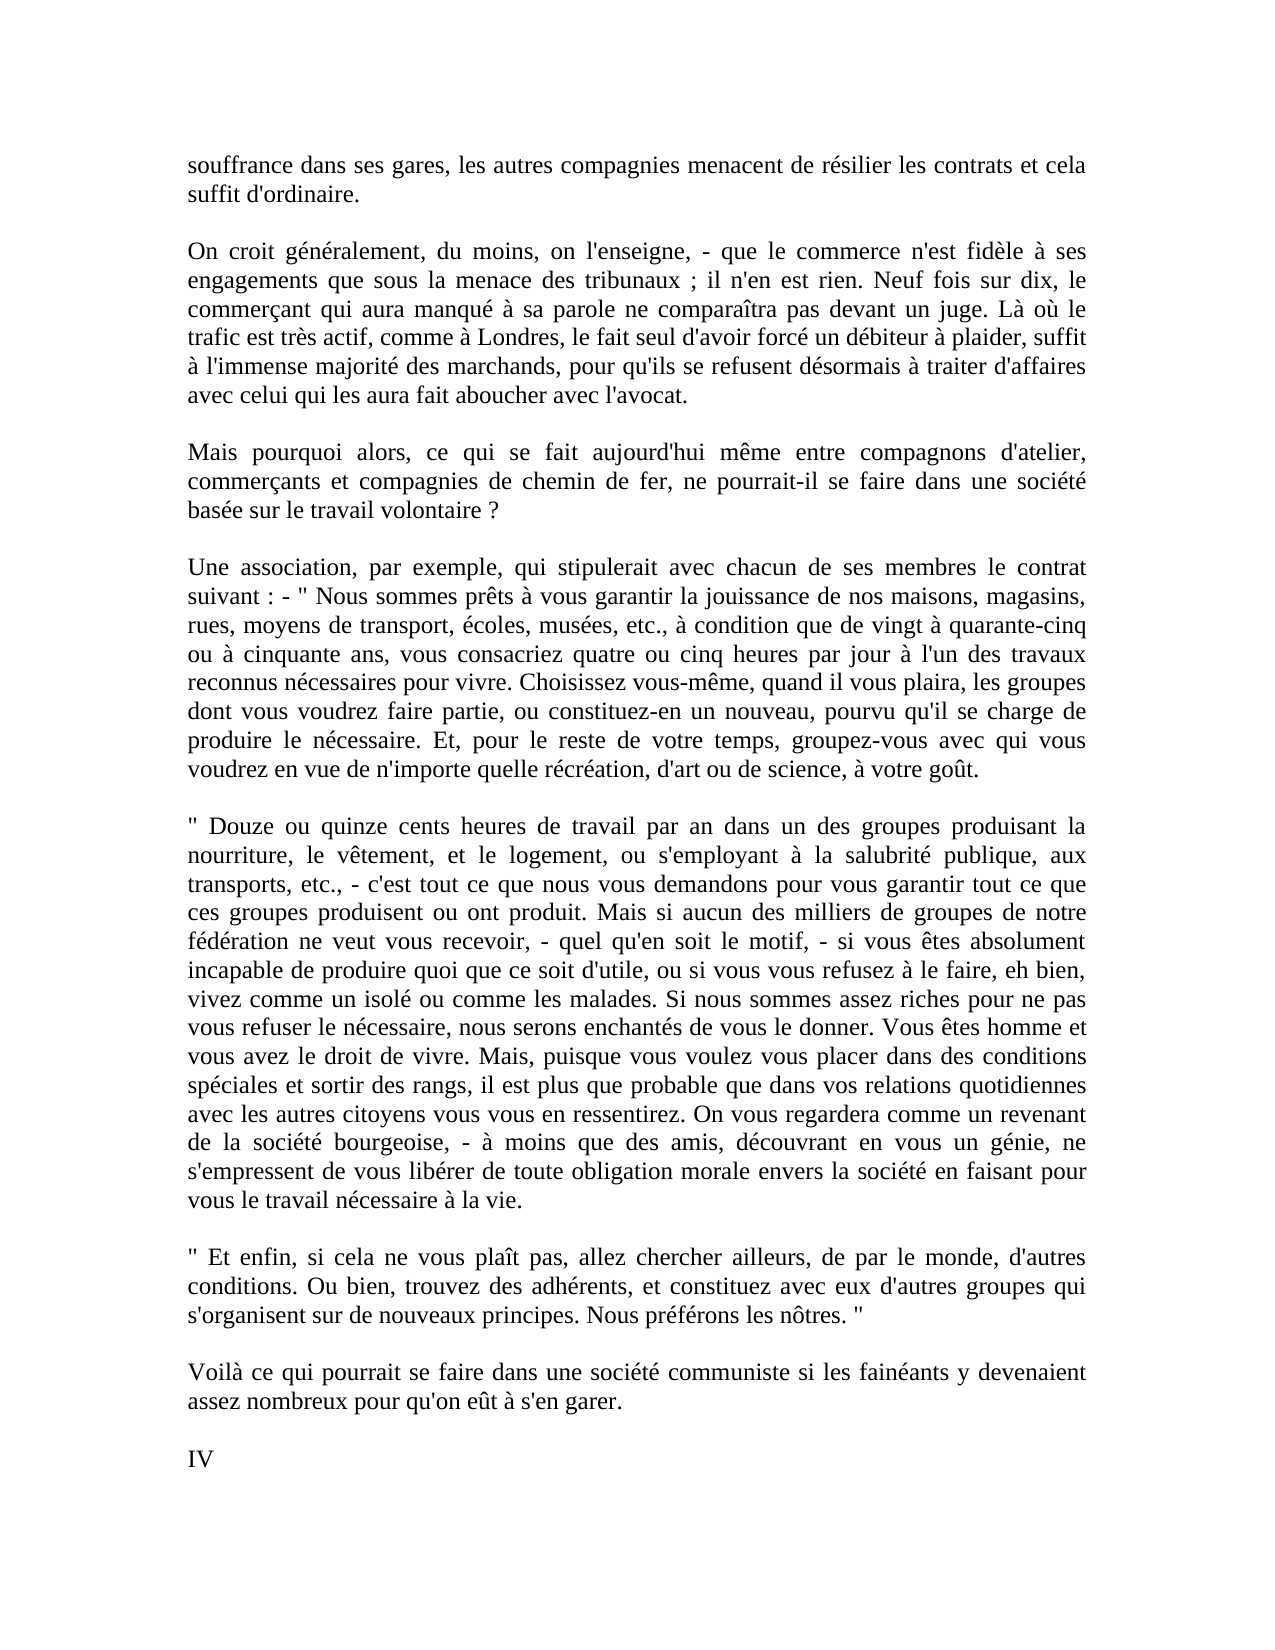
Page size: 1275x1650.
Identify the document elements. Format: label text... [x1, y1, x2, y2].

text On croit généralement, du moins, on l'enseigne, - que le commerce n'est fidèle à ses engagements que sous la menace des tribunaux ; il n'en est rien. Neuf fois sur dix, le commerçant qui aura manqué à sa parole ne comparaîtra pas devant un juge. Là où le trafic est très actif, comme à Londres, le fait seul d'avoir forcé un débiteur à plaider, suffit à l'immense majorité des marchands, pour qu'ils se refusent désormais à traiter d'affaires avec celui qui les aura fait aboucher avec l'avocat. [187, 236, 1087, 409]
text " Douze ou quinze cents heures de travail par an dans un des groupes produisant la nourriture, le vêtement, et le logement, ou s'employant à la salubrité publique, aux transports, etc., - c'est tout ce que nous vous demandons pour vous garantir tout ce que ces groupes produisent ou ont produit. Mais si aucun des milliers de groupes de notre fédération ne veut vous recevoir, - quel qu'en soit le motif, - si vous êtes absolument incapable de produire quoi que ce soit d'utile, ou si vous vous refusez à le faire, eh bien, vivez comme un isolé ou comme les malades. Si nous sommes assez riches pour ne pas vous refuser le nécessaire, nous serons enchantés de vous le donner. Vous êtes homme et vous avez le droit de vivre. Mais, puisque vous voulez vous placer dans des conditions spéciales et sortir des rangs, il est plus que probable que dans vos relations quotidiennes avec les autres citoyens vous vous en ressentirez. On vous regardera comme un revenant de la société bourgeoise, - à moins que des amis, découvrant en vous un génie, ne s'empressent de vous libérer de toute obligation morale envers la société en faisant pour vous le travail nécessaire à la vie. [187, 811, 1087, 1214]
text Mais pourquoi alors, ce qui se fait aujourd'hui même entre compagnons d'atelier, commerçants et compagnies de chemin de fer, ne pourrait-il se faire dans une société basée sur le travail volontaire ? [187, 437, 1087, 524]
text Voilà ce qui pourrait se faire dans une société communiste si les fainéants y devenaient assez nombreux pour qu'on eût à s'en garer. [187, 1357, 1087, 1415]
text Une association, par exemple, qui stipulerait avec chacun de ses membres le contrat suivant : - " Nous sommes prêts à vous garantir la jouissance de nos maisons, magasins, rues, moyens de transport, écoles, musées, etc., à condition que de vingt à quarante-cinq ou à cinquante ans, vous consacriez quatre ou cinq heures par jour à l'un des travaux reconnus nécessaires pour vivre. Choisissez vous-même, quand il vous plaira, les groupes dont vous voudrez faire partie, ou constituez-en un nouveau, pourvu qu'il se charge de produire le nécessaire. Et, pour le reste de votre temps, groupez-vous avec qui vous voudrez en vue de n'importe quelle récréation, d'art ou de science, à votre goût. [187, 552, 1087, 782]
text souffrance dans ses gares, les autres compagnies menacent de résilier les contrats et cela suffit d'ordinaire. [187, 150, 1087, 207]
text IV [187, 1444, 1087, 1472]
text " Et enfin, si cela ne vous plaît pas, allez chercher ailleurs, de par le monde, d'autres conditions. Ou bien, trouvez des adhérents, et constituez avec eux d'autres groupes qui s'organisent sur de nouveaux principes. Nous préférons les nôtres. " [187, 1242, 1087, 1329]
